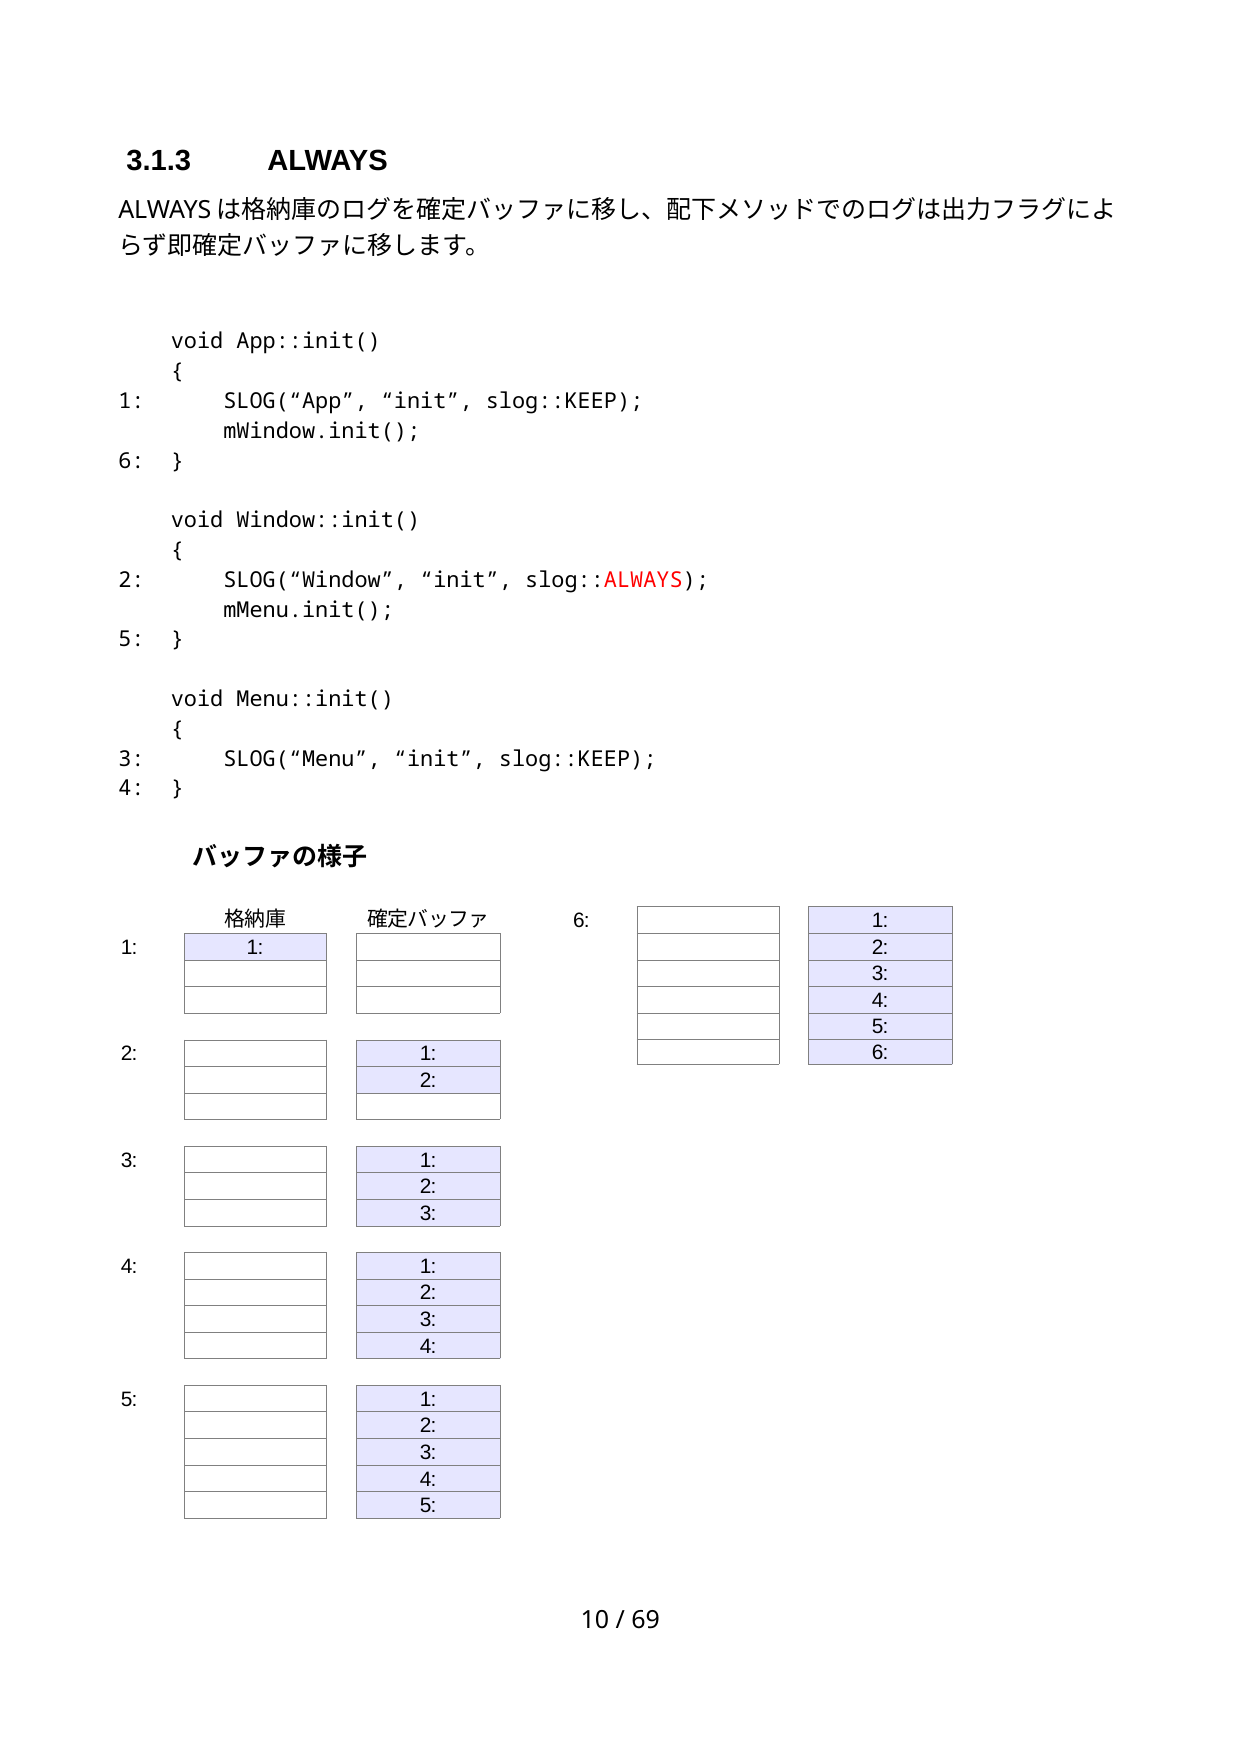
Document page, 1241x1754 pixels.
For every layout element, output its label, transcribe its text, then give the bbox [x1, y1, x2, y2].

text { [118, 534, 1122, 564]
text mMenu.init(); [118, 594, 1122, 623]
text 6: } [118, 445, 1122, 474]
subtitle ALWAYS [118, 143, 1122, 177]
text void Menu::init() [118, 683, 1122, 713]
text 4: } [118, 772, 1122, 802]
text ALWAYSは格納庫のログを確定バッファに移し、配下メソッドでのログは出力フラグによらず即確定バッファに移します。 [118, 189, 1122, 262]
text void Window::init() [118, 504, 1122, 534]
text 2: SLOG(“Window”, “init”, slog::ALWAYS); [118, 564, 1122, 594]
text 1: SLOG(“App”, “init”, slog::KEEP); [118, 385, 1122, 415]
text バッファの様子 [192, 836, 1122, 872]
text mWindow.init(); [118, 415, 1122, 445]
text { [118, 355, 1122, 385]
text 3: SLOG(“Menu”, “init”, slog::KEEP); [118, 743, 1122, 772]
text void App::init() [118, 326, 1122, 355]
text 5: } [118, 623, 1122, 653]
text { [118, 713, 1122, 743]
